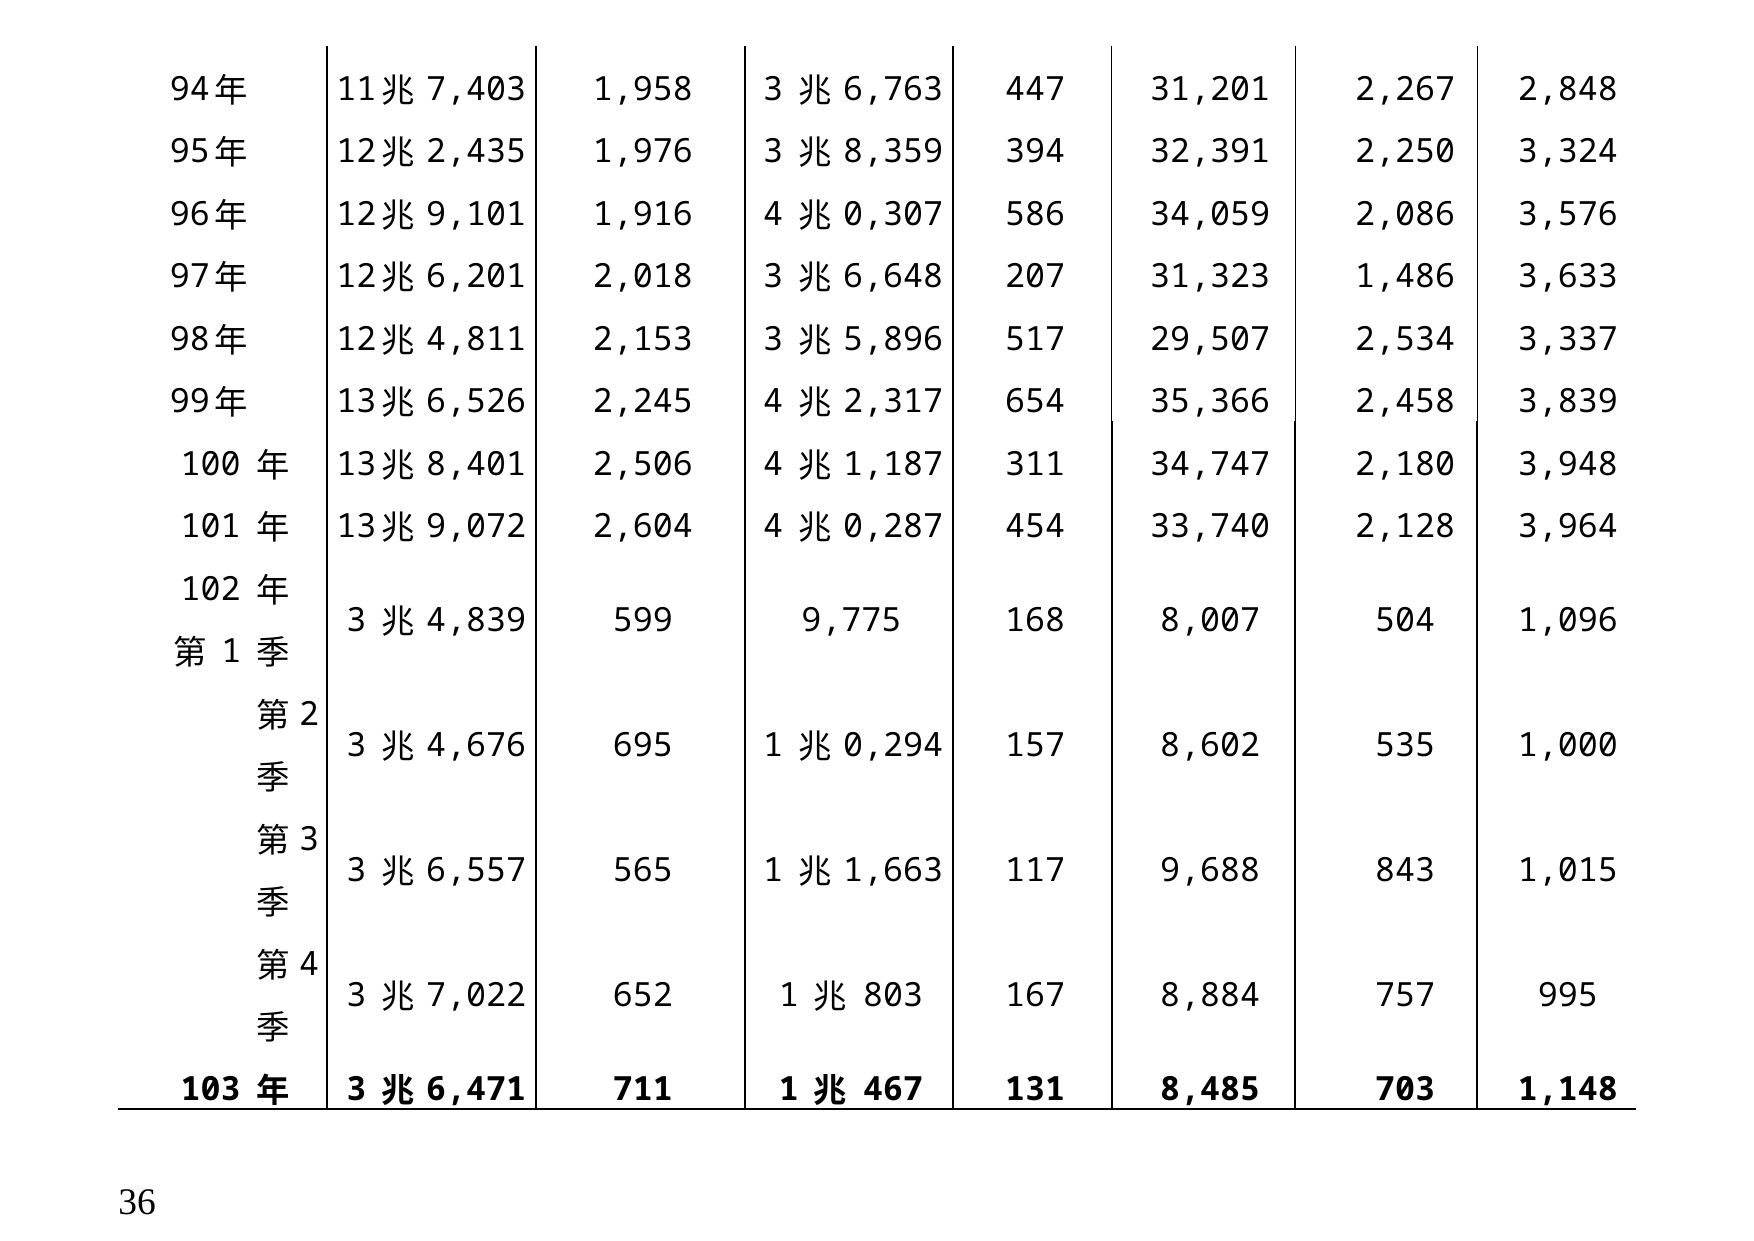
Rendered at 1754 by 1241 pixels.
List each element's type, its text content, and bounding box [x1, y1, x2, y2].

table_cell 447 [954, 46, 1111, 108]
table_cell 4兆0,307 [746, 171, 952, 233]
table_cell 2,128 [1296, 483, 1476, 546]
table_cell 95年 [118, 108, 326, 171]
table_cell 13兆6,526 [328, 358, 535, 421]
table_cell 167 [954, 921, 1111, 1046]
table_cell 3,839 [1478, 358, 1636, 421]
table_cell 2,018 [537, 233, 744, 296]
table_cell 3,337 [1478, 296, 1636, 358]
table_cell 第3季 [118, 796, 326, 921]
table_cell 11兆7,403 [328, 46, 535, 108]
table_cell 2,458 [1296, 358, 1477, 421]
table_cell 394 [954, 108, 1111, 171]
table_cell 1,486 [1296, 233, 1477, 296]
table_cell 311 [954, 421, 1111, 483]
table_cell 3,324 [1478, 108, 1636, 171]
table_cell 3兆7,022 [328, 921, 535, 1046]
table_cell 1,976 [537, 108, 744, 171]
table_cell 1,148 [1478, 1046, 1636, 1108]
table_cell 3兆6,471 [328, 1046, 535, 1108]
table_cell 1,000 [1478, 671, 1636, 796]
table_cell 2,180 [1296, 421, 1476, 483]
table_cell 1,916 [537, 171, 744, 233]
table_cell 2,534 [1296, 296, 1477, 358]
table_cell 31,323 [1112, 233, 1295, 296]
table_cell 102年第1季 [118, 546, 326, 671]
table_cell 4兆2,317 [746, 358, 952, 421]
table_cell 695 [537, 671, 744, 796]
table_cell 4兆0,287 [746, 483, 952, 546]
table_cell 第2季 [118, 671, 326, 796]
table_cell 100年 [118, 421, 326, 483]
table_cell 12兆2,435 [328, 108, 535, 171]
table_cell 31,201 [1112, 46, 1295, 108]
table_cell 32,391 [1112, 108, 1295, 171]
table_cell 9,775 [746, 546, 952, 671]
table_cell 2,604 [537, 483, 744, 546]
table_cell 12兆9,101 [328, 171, 535, 233]
table_cell 654 [954, 358, 1111, 421]
table_cell 207 [954, 233, 1111, 296]
table_cell 2,245 [537, 358, 744, 421]
table_cell 1,096 [1478, 546, 1636, 671]
table_cell 8,007 [1113, 546, 1294, 671]
table_cell 12兆6,201 [328, 233, 535, 296]
table_cell 4兆1,187 [746, 421, 952, 483]
table_cell 3兆6,648 [746, 233, 952, 296]
table_cell 1兆1,663 [746, 796, 952, 921]
table_cell 535 [1296, 671, 1476, 796]
table_cell 96年 [118, 171, 326, 233]
table_cell 3兆4,676 [328, 671, 535, 796]
table_cell 117 [954, 796, 1111, 921]
table_cell 2,086 [1296, 171, 1477, 233]
table_cell 504 [1296, 546, 1476, 671]
table_cell 35,366 [1112, 358, 1295, 421]
table_cell 29,507 [1112, 296, 1295, 358]
table_cell 517 [954, 296, 1111, 358]
table_cell 1,958 [537, 46, 744, 108]
table_cell 599 [537, 546, 744, 671]
table_cell 8,602 [1113, 671, 1294, 796]
table_cell 1,015 [1478, 796, 1636, 921]
table_cell 8,884 [1113, 921, 1294, 1046]
table_cell 13兆8,401 [328, 421, 535, 483]
table_cell 757 [1296, 921, 1476, 1046]
table_cell 1兆803 [746, 921, 952, 1046]
table_cell 3兆4,839 [328, 546, 535, 671]
table_cell 711 [537, 1046, 744, 1108]
table_cell 2,506 [537, 421, 744, 483]
table_cell 2,848 [1478, 46, 1636, 108]
table_cell 8,485 [1113, 1046, 1294, 1108]
table_cell 99年 [118, 358, 326, 421]
table_cell 703 [1296, 1046, 1476, 1108]
table_cell 2,250 [1296, 108, 1477, 171]
table_cell 103年 [118, 1046, 326, 1108]
table_cell 843 [1296, 796, 1476, 921]
table_cell 3兆5,896 [746, 296, 952, 358]
table_cell 98年 [118, 296, 326, 358]
table_cell 3兆6,763 [746, 46, 952, 108]
table_cell 565 [537, 796, 744, 921]
table_cell 34,747 [1113, 421, 1294, 483]
table_cell 3,576 [1478, 171, 1636, 233]
table_cell 3兆6,557 [328, 796, 535, 921]
table_cell 97年 [118, 233, 326, 296]
table_cell 652 [537, 921, 744, 1046]
table_cell 586 [954, 171, 1111, 233]
table_cell 13兆9,072 [328, 483, 535, 546]
table_cell 168 [954, 546, 1111, 671]
table_cell 3兆8,359 [746, 108, 952, 171]
table_cell 34,059 [1112, 171, 1295, 233]
table_cell 157 [954, 671, 1111, 796]
table_cell 3,948 [1478, 421, 1636, 483]
table_cell 94年 [118, 46, 326, 108]
table_cell 2,153 [537, 296, 744, 358]
table_cell 101年 [118, 483, 326, 546]
table_cell 1兆467 [746, 1046, 952, 1108]
table_cell 2,267 [1296, 46, 1477, 108]
table_cell 1兆0,294 [746, 671, 952, 796]
table_cell 3,964 [1478, 483, 1636, 546]
table_cell 995 [1478, 921, 1636, 1046]
table_cell 3,633 [1478, 233, 1636, 296]
table_cell 第4季 [118, 921, 326, 1046]
table_cell 131 [954, 1046, 1111, 1108]
table_cell 9,688 [1113, 796, 1294, 921]
table_cell 12兆4,811 [328, 296, 535, 358]
table_cell 33,740 [1113, 483, 1294, 546]
table_cell 454 [954, 483, 1111, 546]
